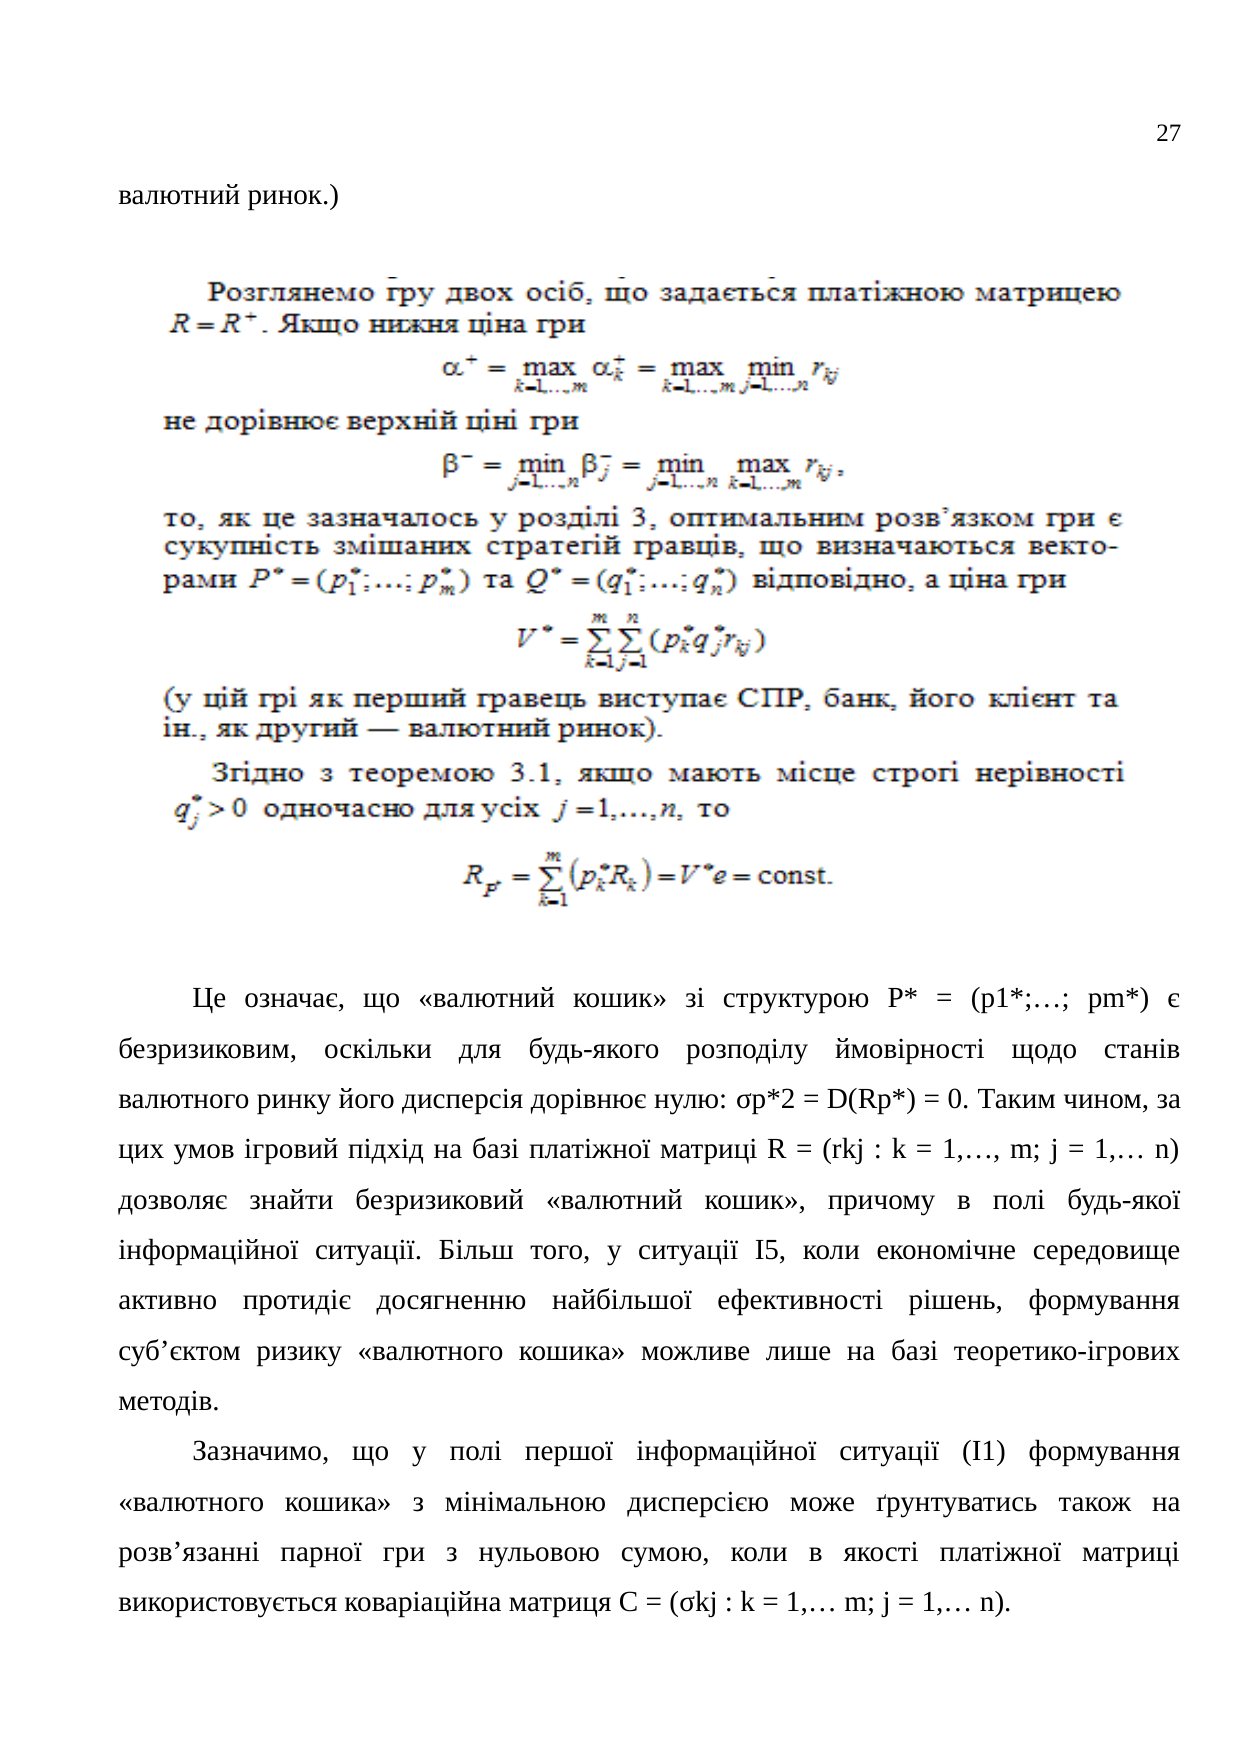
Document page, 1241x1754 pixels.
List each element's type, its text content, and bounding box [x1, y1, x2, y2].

picture [162, 277, 1137, 914]
text Це означає, що «валютний кошик» зі структурою P* = (p1*;…; pm*) є безризиковим, оскільки для будь-якого розподілу ймовірності щодо станів валютного ринку його дисперсія дорівнює нулю: σp*2 = D(Rp*) = 0. Таким чином, за цих умов ігровий підхід на базі платіжної матриці R = (rkj : k = 1,…, m; j = 1,… n) дозволяє знайти безризиковий «валютний кошик», причому в полі будь-якої інформаційної ситуації. Більш того, у ситуації I5, коли економічне середовище активно протидіє досягненню найбільшої ефективності рішень, формування суб’єктом ризику «валютного кошика» можливе лише на базі теоретико-ігрових методів. [118, 981, 1181, 1417]
text валютний ринок.) [118, 177, 1181, 211]
text Зазначимо, що у полі першої інформаційної ситуації (I1) формування «валютного кошика» з мінімальною дисперсією може ґрунтуватись також на розв’язанні парної гри з нульовою сумою, коли в якості платіжної матриці використовується коваріаційна матриця C = (σkj : k = 1,… m; j = 1,… n). [118, 1433, 1181, 1618]
